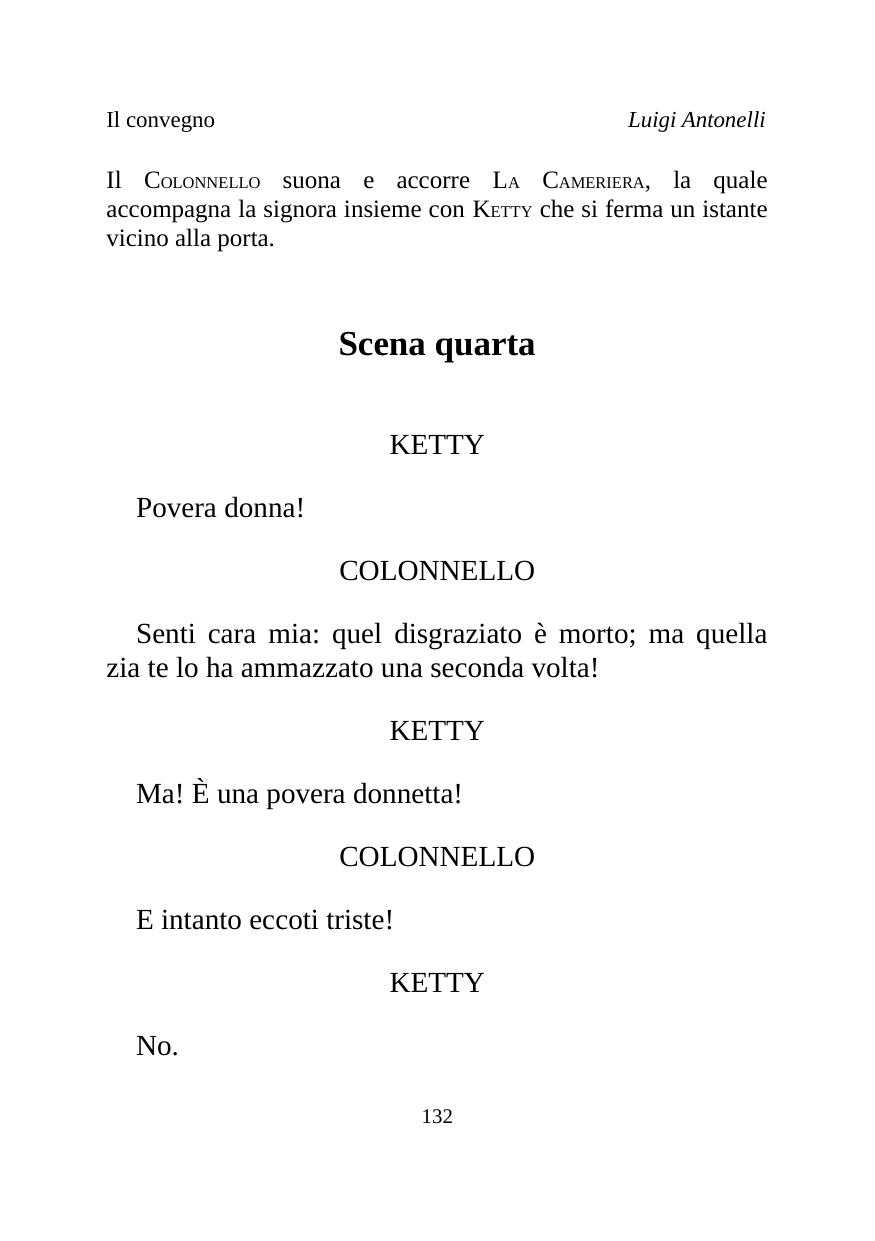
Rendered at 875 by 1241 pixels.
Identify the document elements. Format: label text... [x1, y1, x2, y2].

text KETTY [106, 713, 768, 747]
text Povera donna! [106, 490, 768, 524]
text KETTY [106, 427, 768, 461]
text Senti cara mia: quel disgraziato è morto; ma quella zia te lo ha ammazzato una seconda volta! [106, 616, 768, 683]
text Ma! È una povera donnetta! [106, 776, 768, 809]
text No. [106, 1028, 768, 1062]
text COLONNELLO [106, 553, 768, 587]
text KETTY [106, 965, 768, 999]
text COLONNELLO [106, 839, 768, 873]
subtitle Scena quarta [106, 322, 768, 362]
text E intanto eccoti triste! [106, 902, 768, 936]
text Il Colonnello suona e accorre La Cameriera, la quale accompagna la signora insieme con Ketty che si ferma un istante vicino alla porta. [106, 165, 768, 251]
